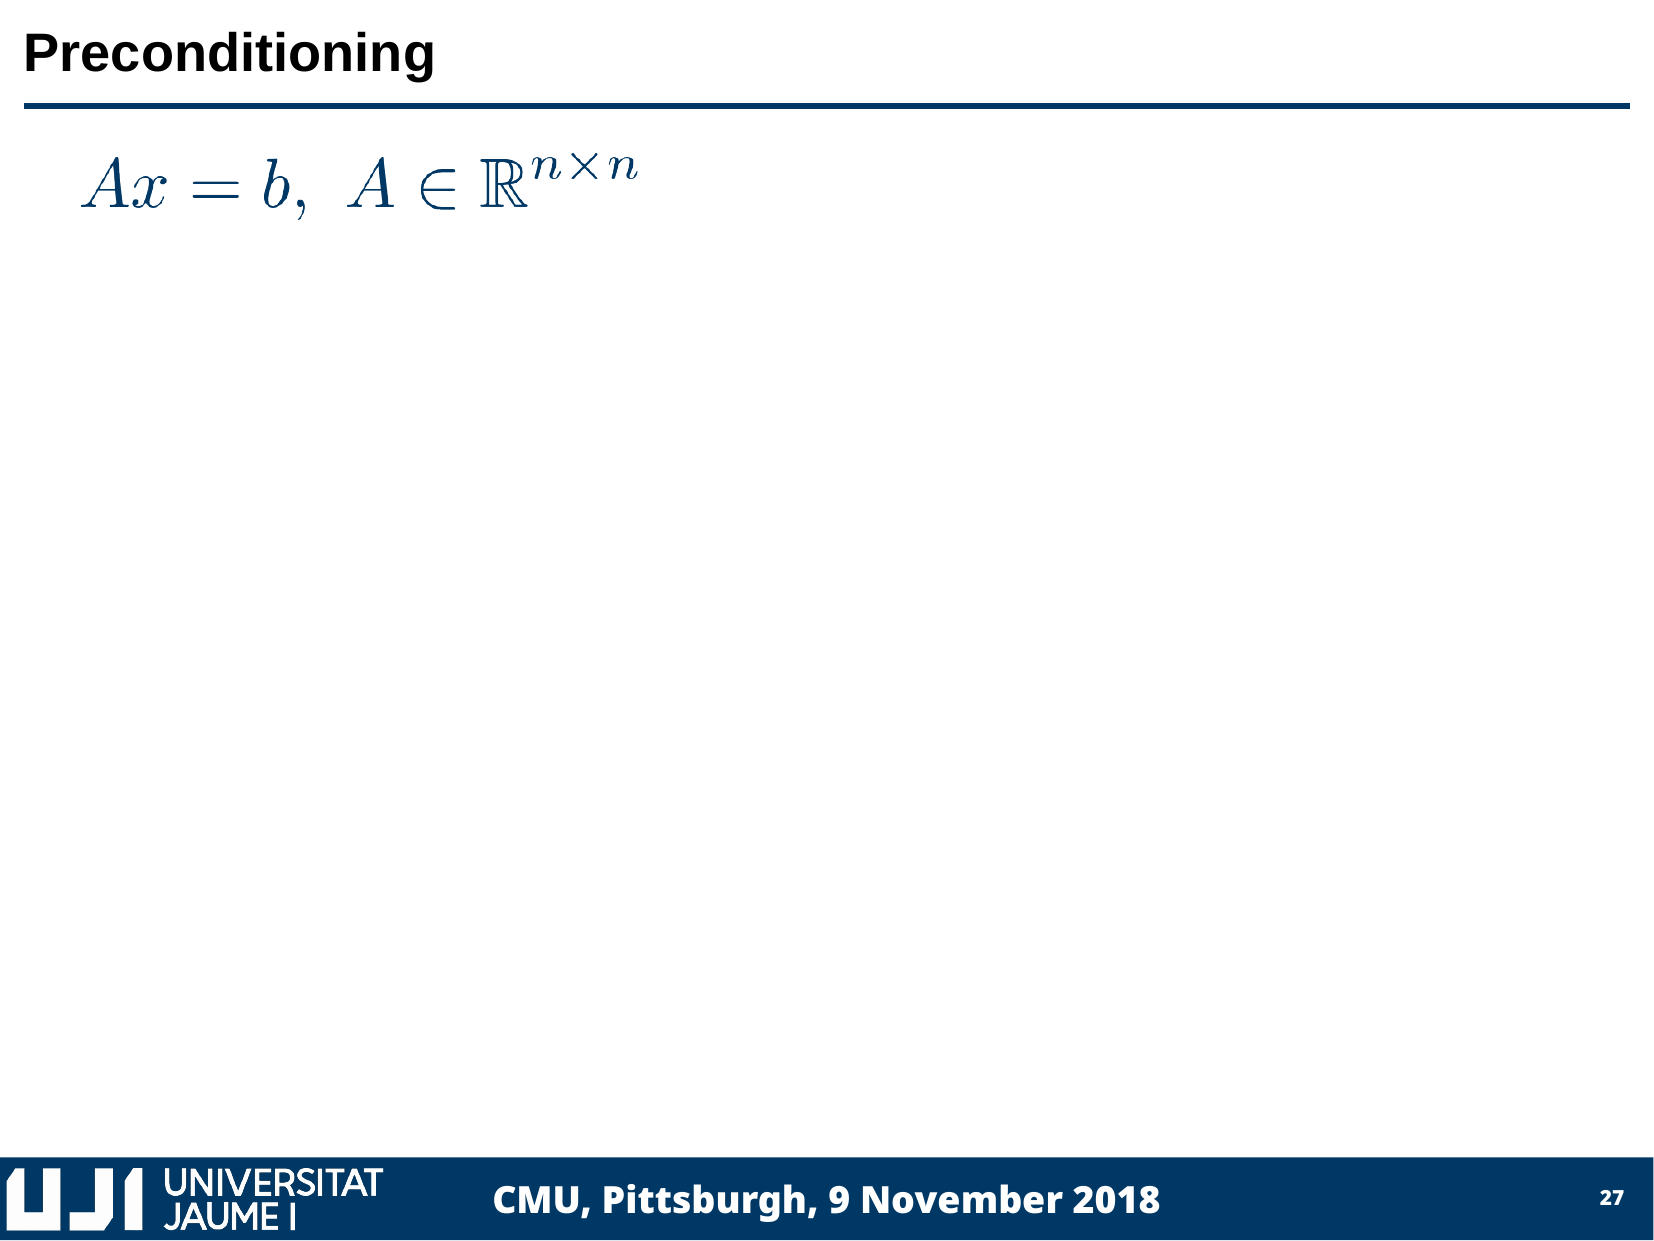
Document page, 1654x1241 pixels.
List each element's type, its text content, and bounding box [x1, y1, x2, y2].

picture [81, 153, 638, 220]
title Preconditioning [23, 0, 1630, 107]
picture [0, 1158, 390, 1241]
